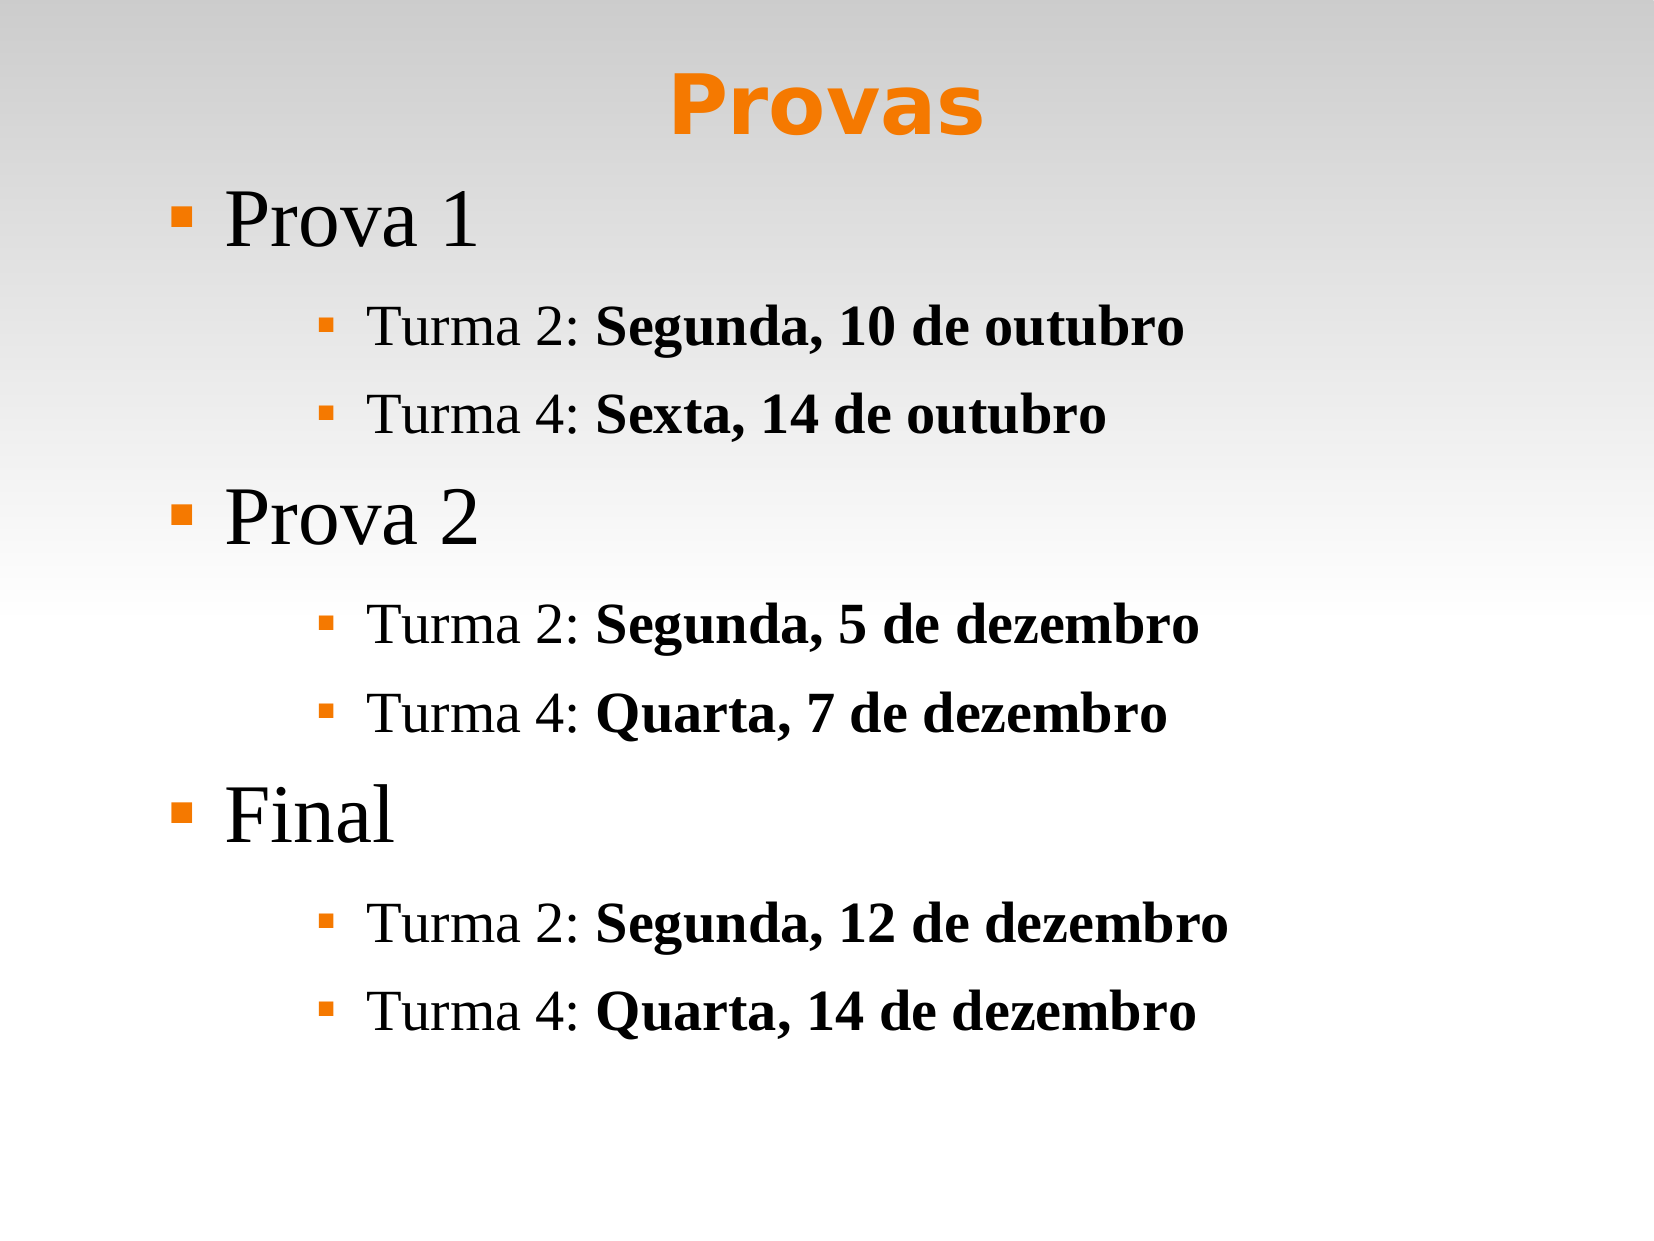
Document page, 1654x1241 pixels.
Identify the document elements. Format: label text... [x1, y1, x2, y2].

title Provas [82, 2, 1571, 172]
list Prova 1 Turma 2: Segunda, 10 de outubro Turma 4: Sexta, 14 de outubro Prova 2 Turma 2: Segunda, 5 de dezembro Turma 4: Quarta, 7 de dezembro Final Turma 2: Segunda, 12 de dezembro Turma 4: Quarta, 14 de dezembro [82, 172, 1571, 1216]
